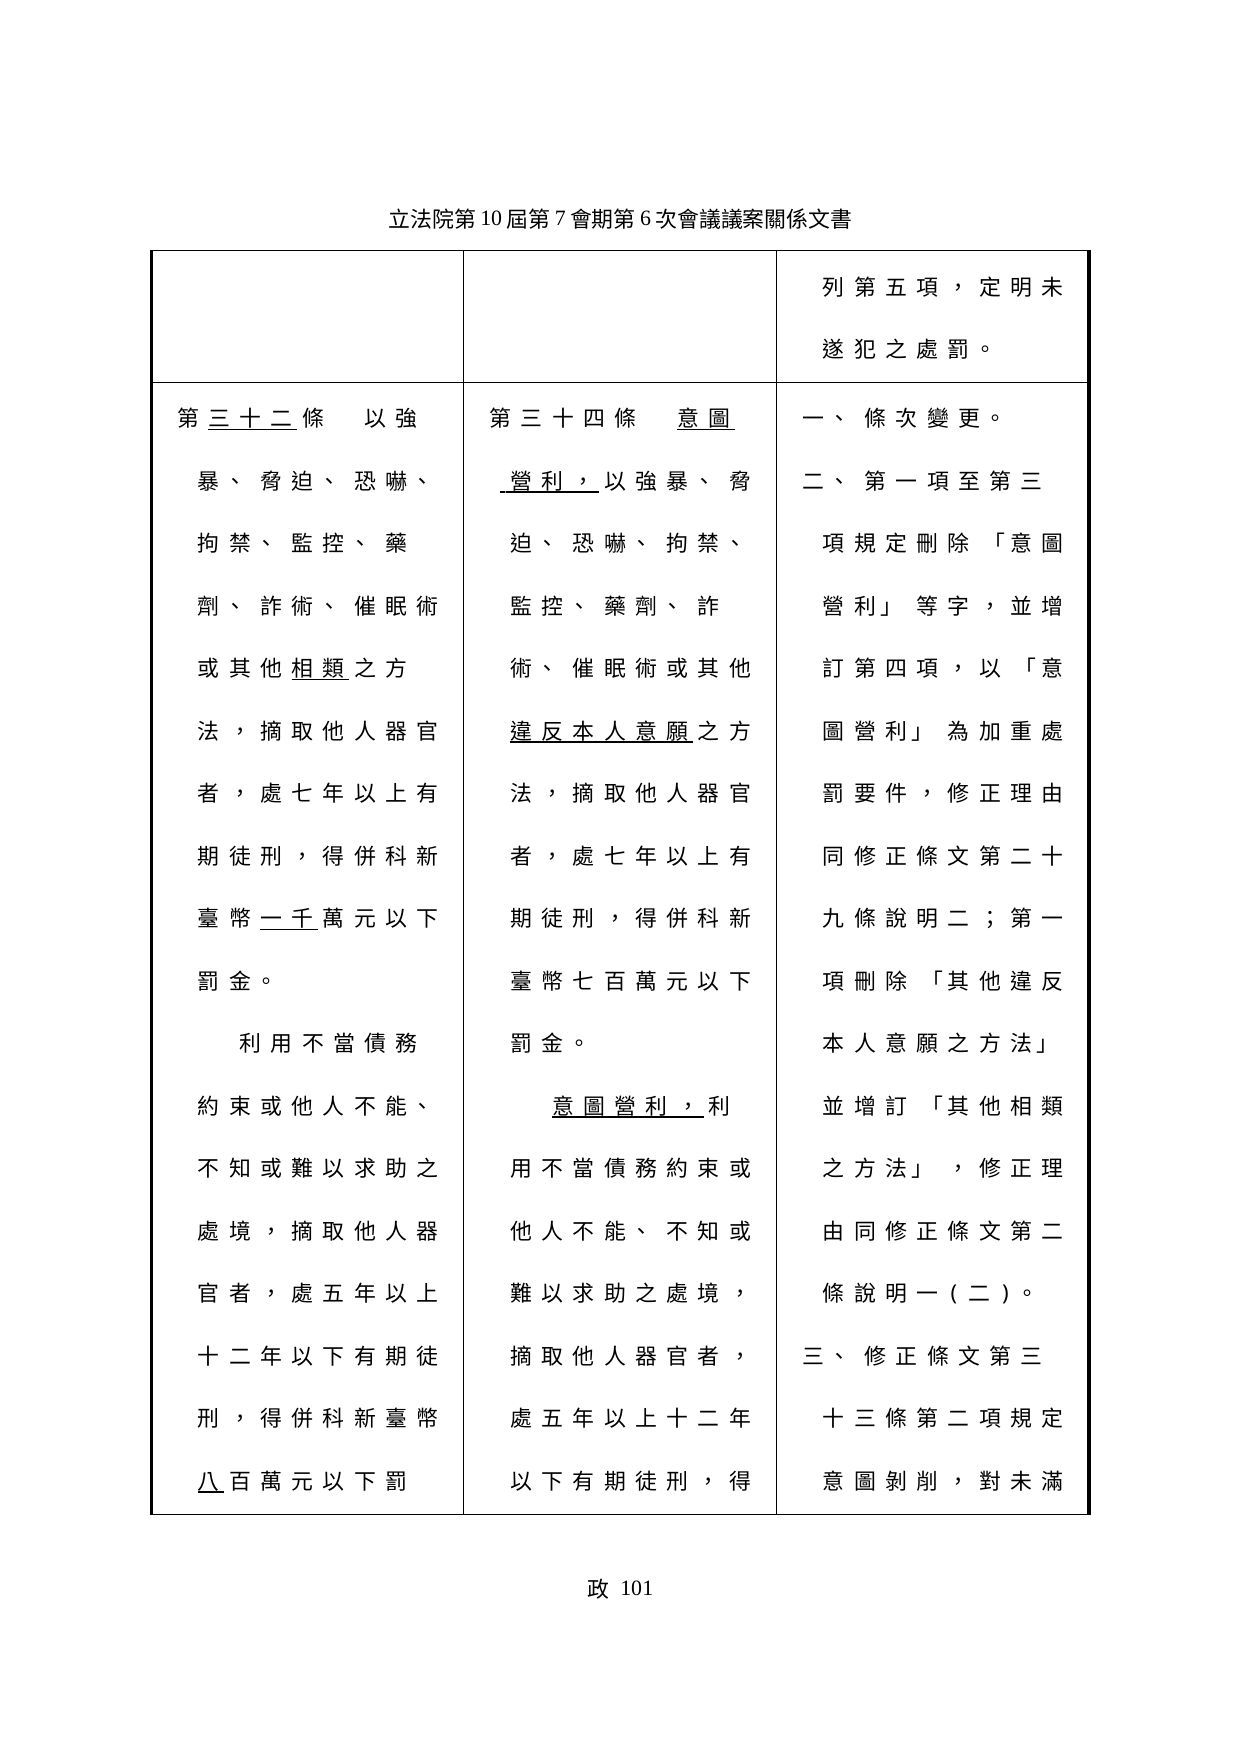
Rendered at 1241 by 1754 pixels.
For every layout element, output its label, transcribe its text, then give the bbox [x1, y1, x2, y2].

table_cell 第三十二條 以強暴、脅迫、恐嚇、拘禁、監控、藥劑、詐術、催眠術或其他相類之方法，摘取他人器官者，處七年以上有期徒刑，得併科新臺幣一千萬元以下罰金。 利用不當債務約束或他人不能、不知或難以求助之處境，摘取他人器官者，處五年以上十二年以下有期徒刑，得併科新臺幣八百萬元以下罰 [153, 383, 463, 1514]
table_cell 第三十四條 意圖營利，以強暴、脅迫、恐嚇、拘禁、監控、藥劑、詐術、催眠術或其他違反本人意願之方法，摘取他人器官者，處七年以上有期徒刑，得併科新臺幣七百萬元以下罰金。 意圖營利，利用不當債務約束或他人不能、不知或難以求助之處境，摘取他人器官者，處五年以上十二年以下有期徒刑，得 [464, 383, 776, 1514]
table_cell [153, 251, 463, 382]
table_cell 列第五項，定明未遂犯之處罰。 [777, 251, 1087, 382]
table_cell [464, 251, 776, 382]
table_cell 一、條次變更。 二、第一項至第三項規定刪除「意圖營利」等字，並增訂第四項，以「意圖營利」為加重處罰要件，修正理由同修正條文第二十九條說明二；第一項刪除「其他違反本人意願之方法」並增訂「其他相類之方法」，修正理由同修正條文第二條說明一(二)。 三、修正條文第三十三條第二項規定意圖剝削，對未滿 [777, 383, 1087, 1514]
